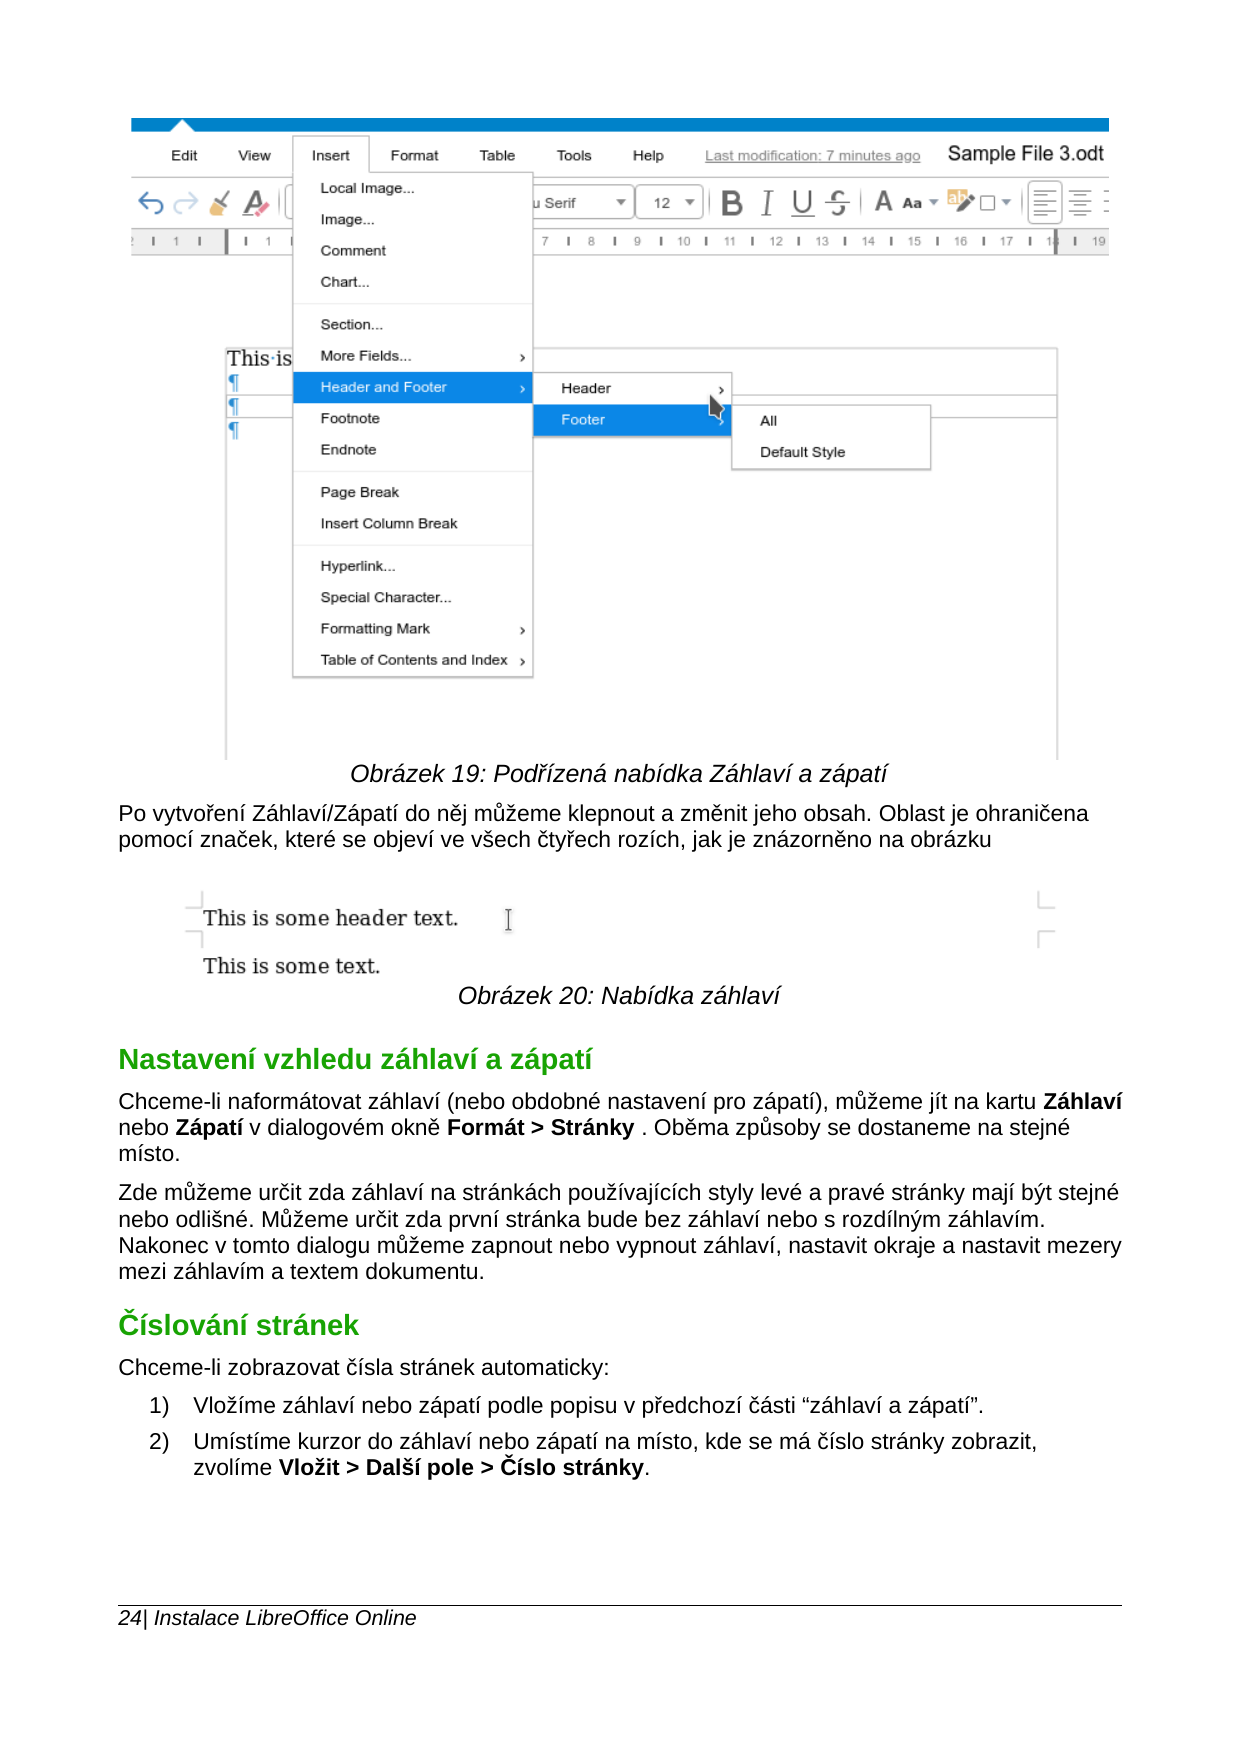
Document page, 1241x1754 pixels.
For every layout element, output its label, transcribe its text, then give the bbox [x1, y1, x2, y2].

text Zde můžeme určit zda záhlaví na stránkách používajících styly levé a pravé stránky mají být stejné nebo odlišné. Můžeme určit zda první stránka bude bez záhlaví nebo s rozdílným záhlavím. Nakonec v tomto dialogu můžeme zapnout nebo vypnout záhlaví, nastavit okraje a nastavit mezery mezi záhlavím a textem dokumentu. [118, 1179, 1122, 1284]
subtitle Nastavení vzhledu záhlaví a zápatí [118, 1042, 1122, 1076]
picture [131, 118, 1109, 760]
text Chceme-li zobrazovat čísla stránek automaticky: [118, 1353, 1122, 1380]
text Obrázek 20: Nabídka záhlaví [156, 981, 1084, 1009]
list Vložíme záhlaví nebo zápatí podle popisu v předchozí části “záhlaví a zápatí”. [169, 1392, 1122, 1419]
subtitle Číslování stránek [118, 1308, 1122, 1342]
text Obrázek 19: Podřízená nabídka Záhlaví a zápatí [118, 760, 1122, 788]
text Po vytvoření Záhlaví/Zápatí do něj můžeme klepnout a změnit jeho obsah. Oblast je ohraničena pomocí značek, které se objeví ve všech čtyřech rozích, jak je znázorněno na obrázku [118, 800, 1122, 853]
text Chceme-li naformátovat záhlaví (nebo obdobné nastavení pro zápatí), můžeme jít na kartu Záhlaví nebo Zápatí v dialogovém okně Formát > Stránky . Oběma způsoby se dostaneme na stejné místo. [118, 1088, 1122, 1167]
list Umístíme kurzor do záhlaví nebo zápatí na místo, kde se má číslo stránky zobrazit, zvolíme Vložit > Další pole > Číslo stránky. [169, 1428, 1122, 1480]
picture [167, 865, 1074, 981]
